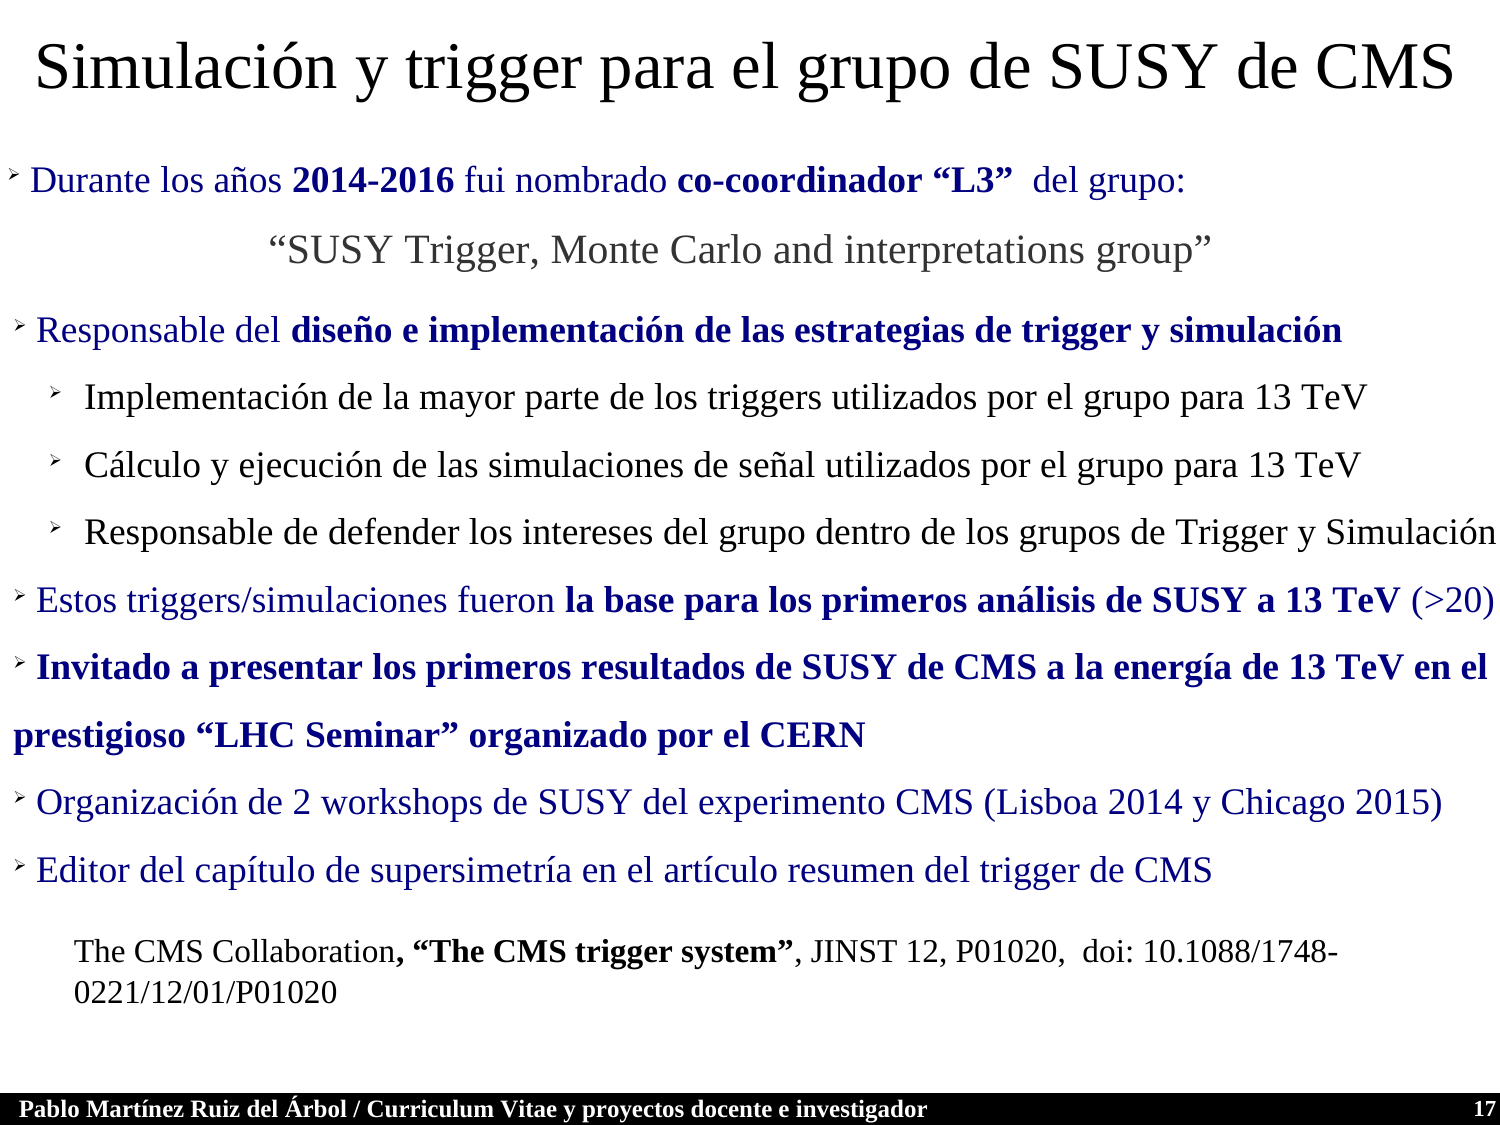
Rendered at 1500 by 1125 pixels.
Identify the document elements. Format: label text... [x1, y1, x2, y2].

text_box Simulación y trigger para el grupo de SUSY de CMS [0, 12, 1500, 119]
text_box Responsable del diseño e implementación de las estrategias de trigger y simulación Implementación de la mayor parte de los triggers utilizados por el grupo para 13 TeV Cálculo y ejecución de las simulaciones de señal utilizados por el grupo para 13 TeV Responsable de defender los intereses del grupo dentro de los grupos de Trigger y Simulación Estos triggers/simulaciones fueron la base para los primeros análisis de SUSY a 13 TeV (>20) Invitado a presentar los primeros resultados de SUSY de CMS a la energía de 13 TeV en el prestigioso “LHC Seminar” organizado por el CERN Organización de 2 workshops de SUSY del experimento CMS (Lisboa 2014 y Chicago 2015) Editor del capítulo de supersimetría en el artículo resumen del trigger de CMS [0, 270, 1500, 451]
text_box The CMS Collaboration, “The CMS trigger system”, JINST 12, P01020, doi: 10.1088/1748-0221/12/01/P01020 [59, 920, 1440, 1018]
text_box Durante los años 2014-2016 fui nombrado co-coordinador “L3” del grupo: [0, 119, 1500, 270]
text_box “SUSY Trigger, Monte Carlo and interpretations group” [253, 213, 1259, 270]
